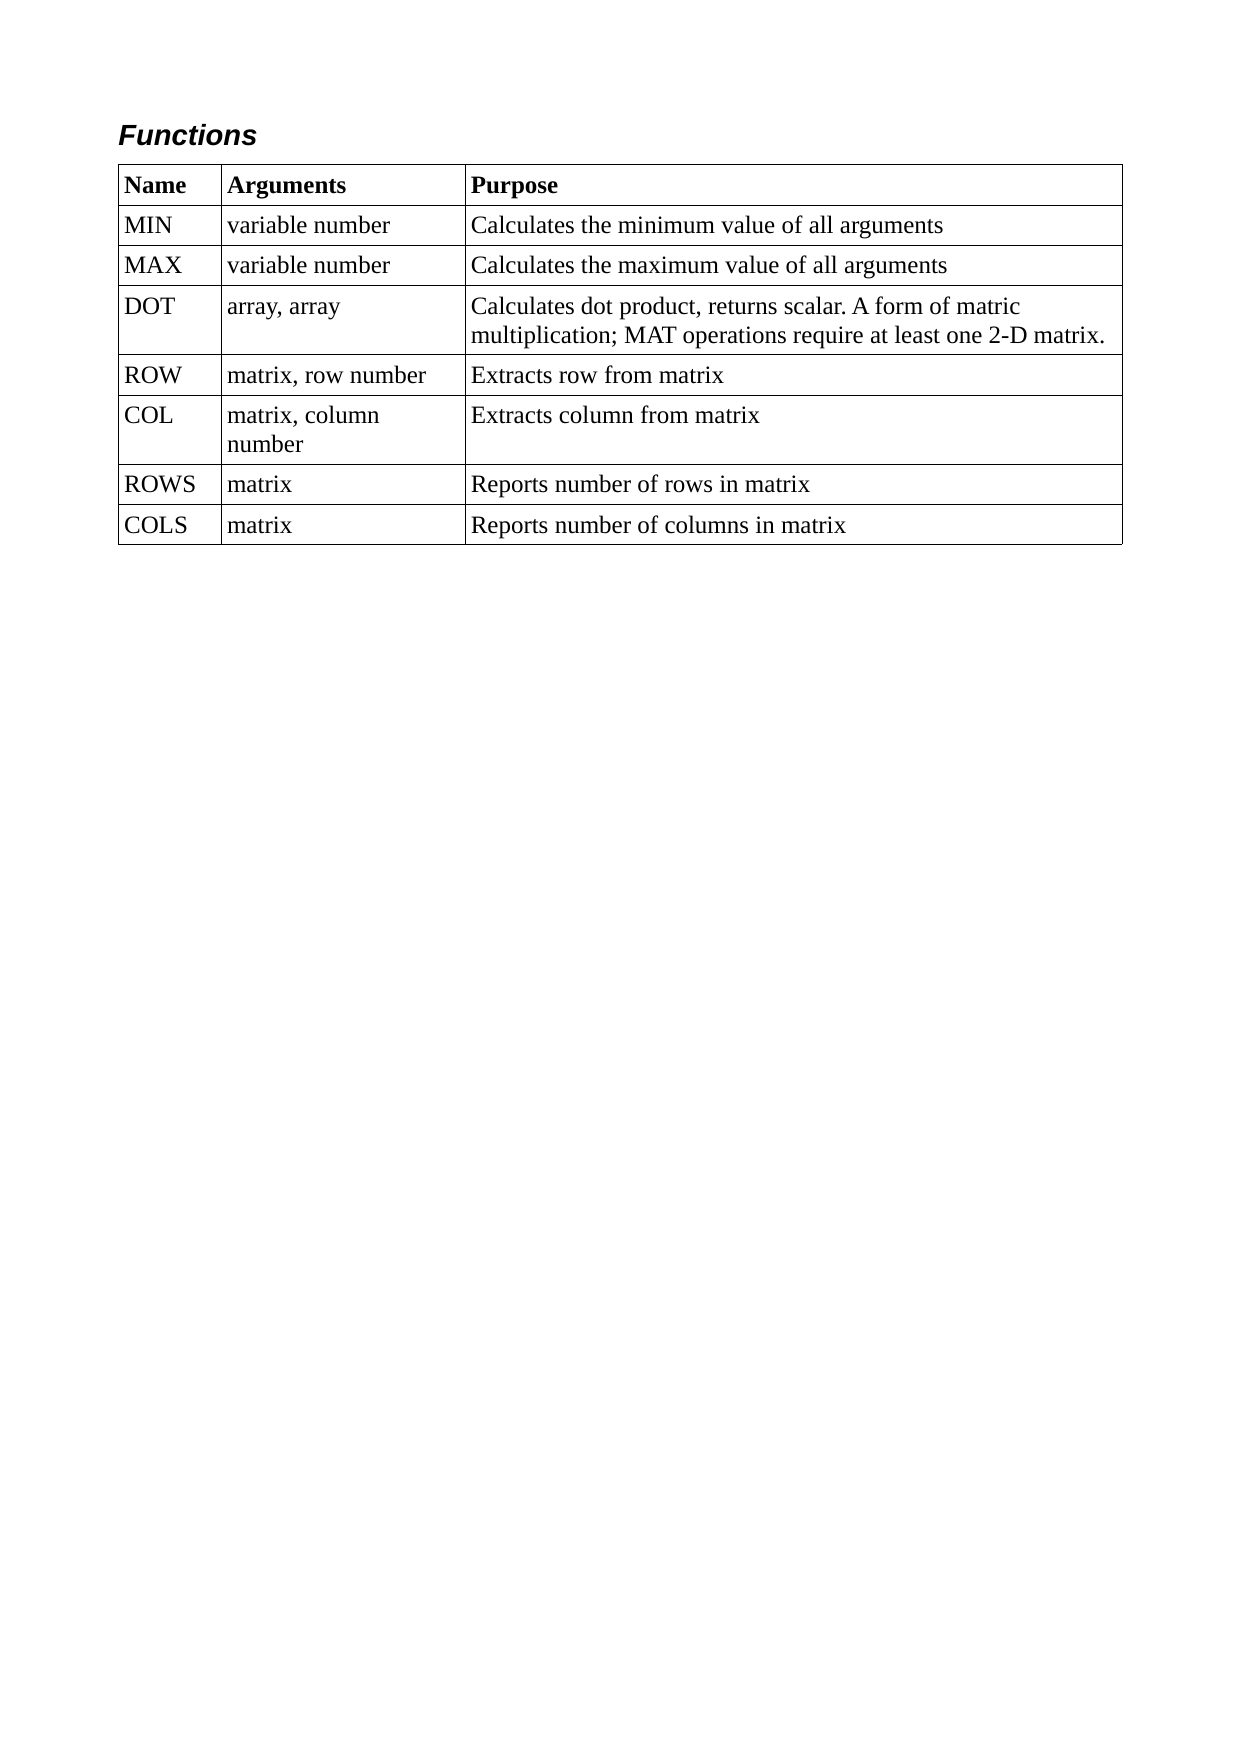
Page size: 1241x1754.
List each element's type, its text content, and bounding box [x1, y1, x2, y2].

table_cell ROWS [119, 465, 221, 504]
table_header Purpose [466, 165, 1122, 204]
table_cell variable number [222, 206, 465, 245]
table_cell matrix, row number [222, 355, 465, 394]
table_cell MIN [119, 206, 221, 245]
table_cell MAX [119, 246, 221, 285]
subtitle Functions [118, 118, 1122, 152]
table_cell Reports number of rows in matrix [466, 465, 1122, 504]
table_cell variable number [222, 246, 465, 285]
table_cell Calculates the minimum value of all arguments [466, 206, 1122, 245]
table_cell DOT [119, 286, 221, 354]
table_header Arguments [222, 165, 465, 204]
table_cell ROW [119, 355, 221, 394]
table_cell array, array [222, 286, 465, 354]
table_cell matrix [222, 465, 465, 504]
table_cell COLS [119, 505, 221, 544]
table_header Name [119, 165, 221, 204]
table_cell Extracts row from matrix [466, 355, 1122, 394]
table_cell Extracts column from matrix [466, 396, 1122, 463]
table_cell Calculates the maximum value of all arguments [466, 246, 1122, 285]
table_cell Reports number of columns in matrix [466, 505, 1122, 544]
table_cell matrix, column number [222, 396, 465, 463]
table_cell COL [119, 396, 221, 463]
table_cell matrix [222, 505, 465, 544]
table_cell Calculates dot product, returns scalar. A form of matric multiplication; MAT operations require at least one 2-D matrix. [466, 286, 1122, 354]
